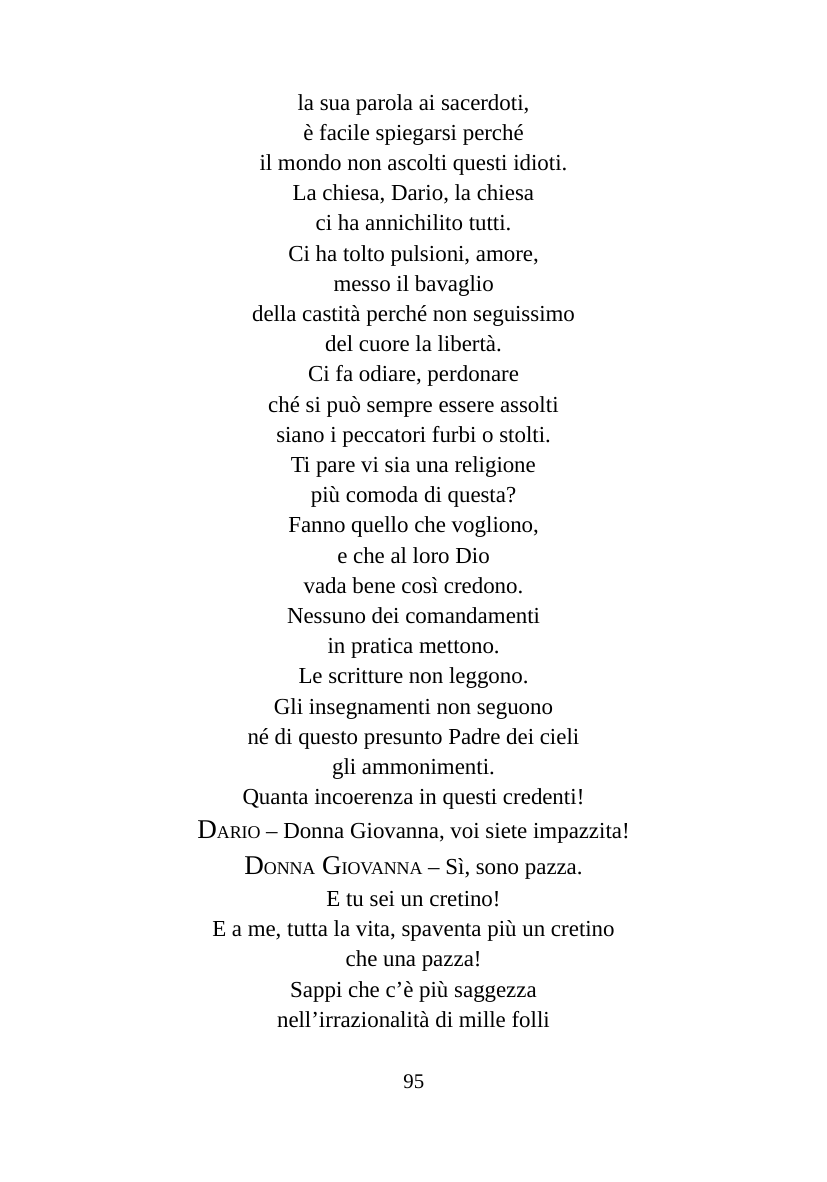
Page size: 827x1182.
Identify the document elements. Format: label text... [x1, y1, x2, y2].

text che una pazza! [88, 945, 738, 972]
text La chiesa, Dario, la chiesa [88, 179, 738, 206]
text Fanno quello che vogliono, [88, 511, 738, 538]
text siano i peccatori furbi o stolti. [88, 421, 738, 447]
text il mondo non ascolti questi idioti. [88, 149, 738, 175]
text Gli insegnamenti non seguono [88, 693, 738, 719]
text Sappi che c’è più saggezza [88, 976, 738, 1002]
text nell’irrazionalità di mille folli [88, 1006, 738, 1032]
text E tu sei un cretino! [88, 885, 738, 911]
text più comoda di questa? [88, 481, 738, 508]
text in pratica mettono. [88, 632, 738, 659]
text e che al loro Dio [88, 542, 738, 568]
text ci ha annichilito tutti. [88, 209, 738, 236]
text Nessuno dei comandamenti [88, 602, 738, 628]
text Quanta incoerenza in questi credenti! [88, 783, 738, 810]
text messo il bavaglio [88, 270, 738, 296]
text E a me, tutta la vita, spaventa più un cretino [88, 915, 738, 942]
text la sua parola ai sacerdoti, [88, 88, 738, 115]
text Ci ha tolto pulsioni, amore, [88, 239, 738, 266]
text né di questo presunto Padre dei cieli [88, 723, 738, 749]
text vada bene così credono. [88, 572, 738, 598]
text Ci fa odiare, perdonare [88, 360, 738, 387]
text del cuore la libertà. [88, 330, 738, 357]
text gli ammonimenti. [88, 753, 738, 779]
text della castità perché non seguissimo [88, 300, 738, 326]
text Donna Giovanna – Sì, sono pazza. [88, 849, 738, 880]
text ché si può sempre essere assolti [88, 391, 738, 417]
text Le scritture non leggono. [88, 662, 738, 689]
text Ti pare vi sia una religione [88, 451, 738, 477]
text Dario – Donna Giovanna, voi siete impazzita! [88, 813, 738, 845]
text è facile spiegarsi perché [88, 119, 738, 145]
